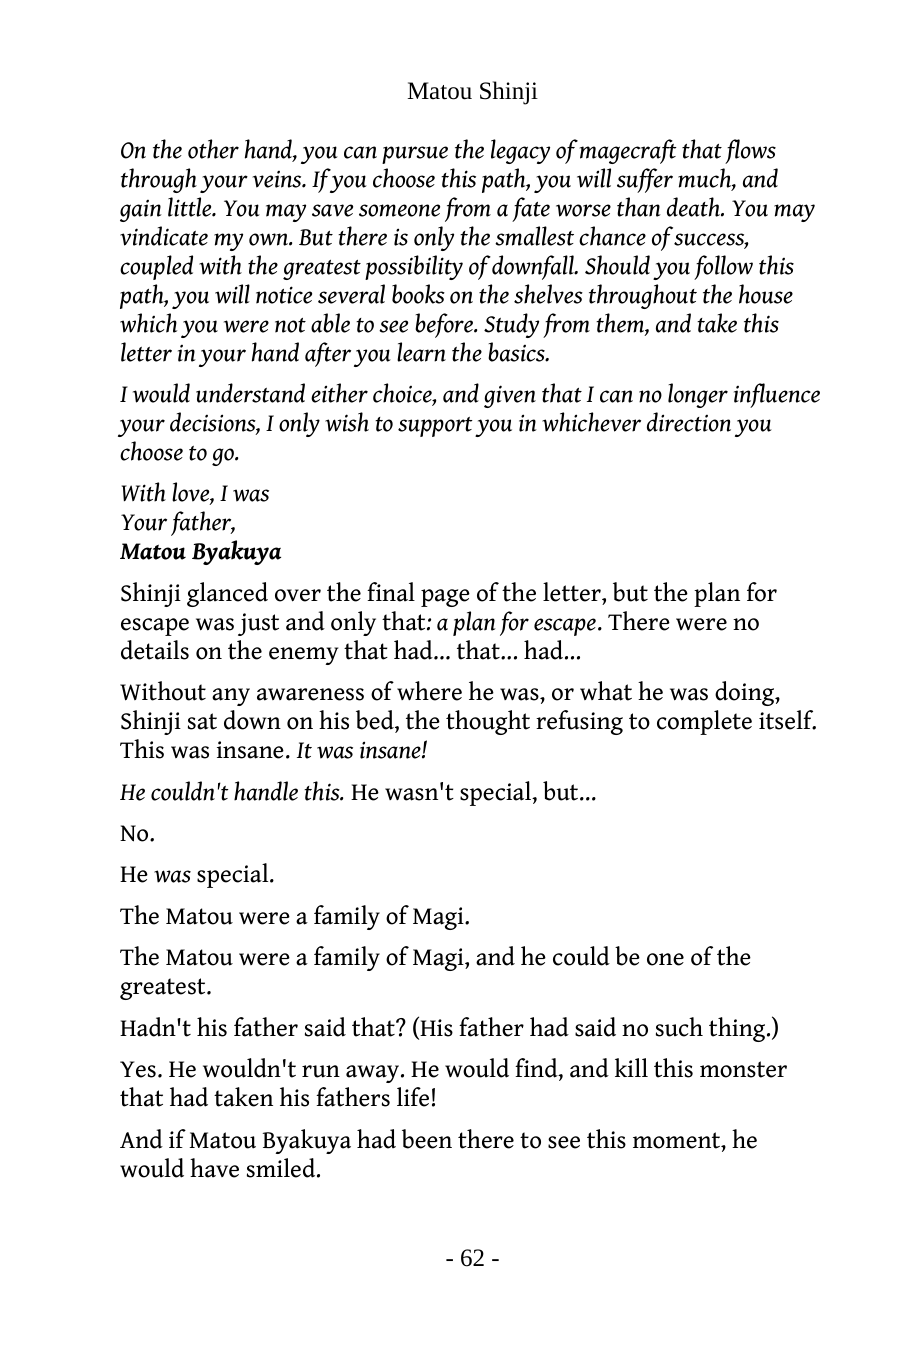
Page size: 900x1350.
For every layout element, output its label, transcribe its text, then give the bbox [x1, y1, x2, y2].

text He couldn't handle this. He wasn't special, but... [120, 778, 825, 807]
text With love, I was Your father, Matou Byakuya [120, 480, 825, 567]
text I would understand either choice, and given that I can no longer influence your decisions, I only wish to support you in whichever direction you choose to go. [120, 381, 825, 467]
text He was special. [120, 861, 825, 890]
text Shinji glanced over the final page of the letter, but the plan for escape was just and only that: a plan for escape. There were no details on the enemy that had... that... had... [120, 579, 825, 666]
text And if Matou Byakuya had been there to see this moment, he would have smiled. [120, 1126, 825, 1184]
text Yes. He wouldn't run away. He would find, and kill this monster that had taken his fathers life! [120, 1056, 825, 1114]
text Hadn't his father said that? (His father had said no such thing.) [120, 1014, 825, 1043]
text On the other hand, you can pursue the legacy of magecraft that flows through your veins. If you choose this path, you will suffer much, and gain little. You may save someone from a fate worse than death. You may vindicate my own. But there is only the smallest chance of success, coupled with the greatest possibility of downfall. Should you follow this path, you will notice several books on the shelves throughout the house which you were not able to see before. Study from them, and take this letter in your hand after you learn the basics. [120, 136, 825, 368]
text Without any awareness of where he was, or what he was doing, Shinji sat down on his bed, the thought refusing to complete itself. This was insane. It was insane! [120, 679, 825, 766]
text The Matou were a family of Magi. [120, 902, 825, 931]
text The Matou were a family of Magi, and he could be one of the greatest. [120, 944, 825, 1002]
text No. [120, 819, 825, 848]
